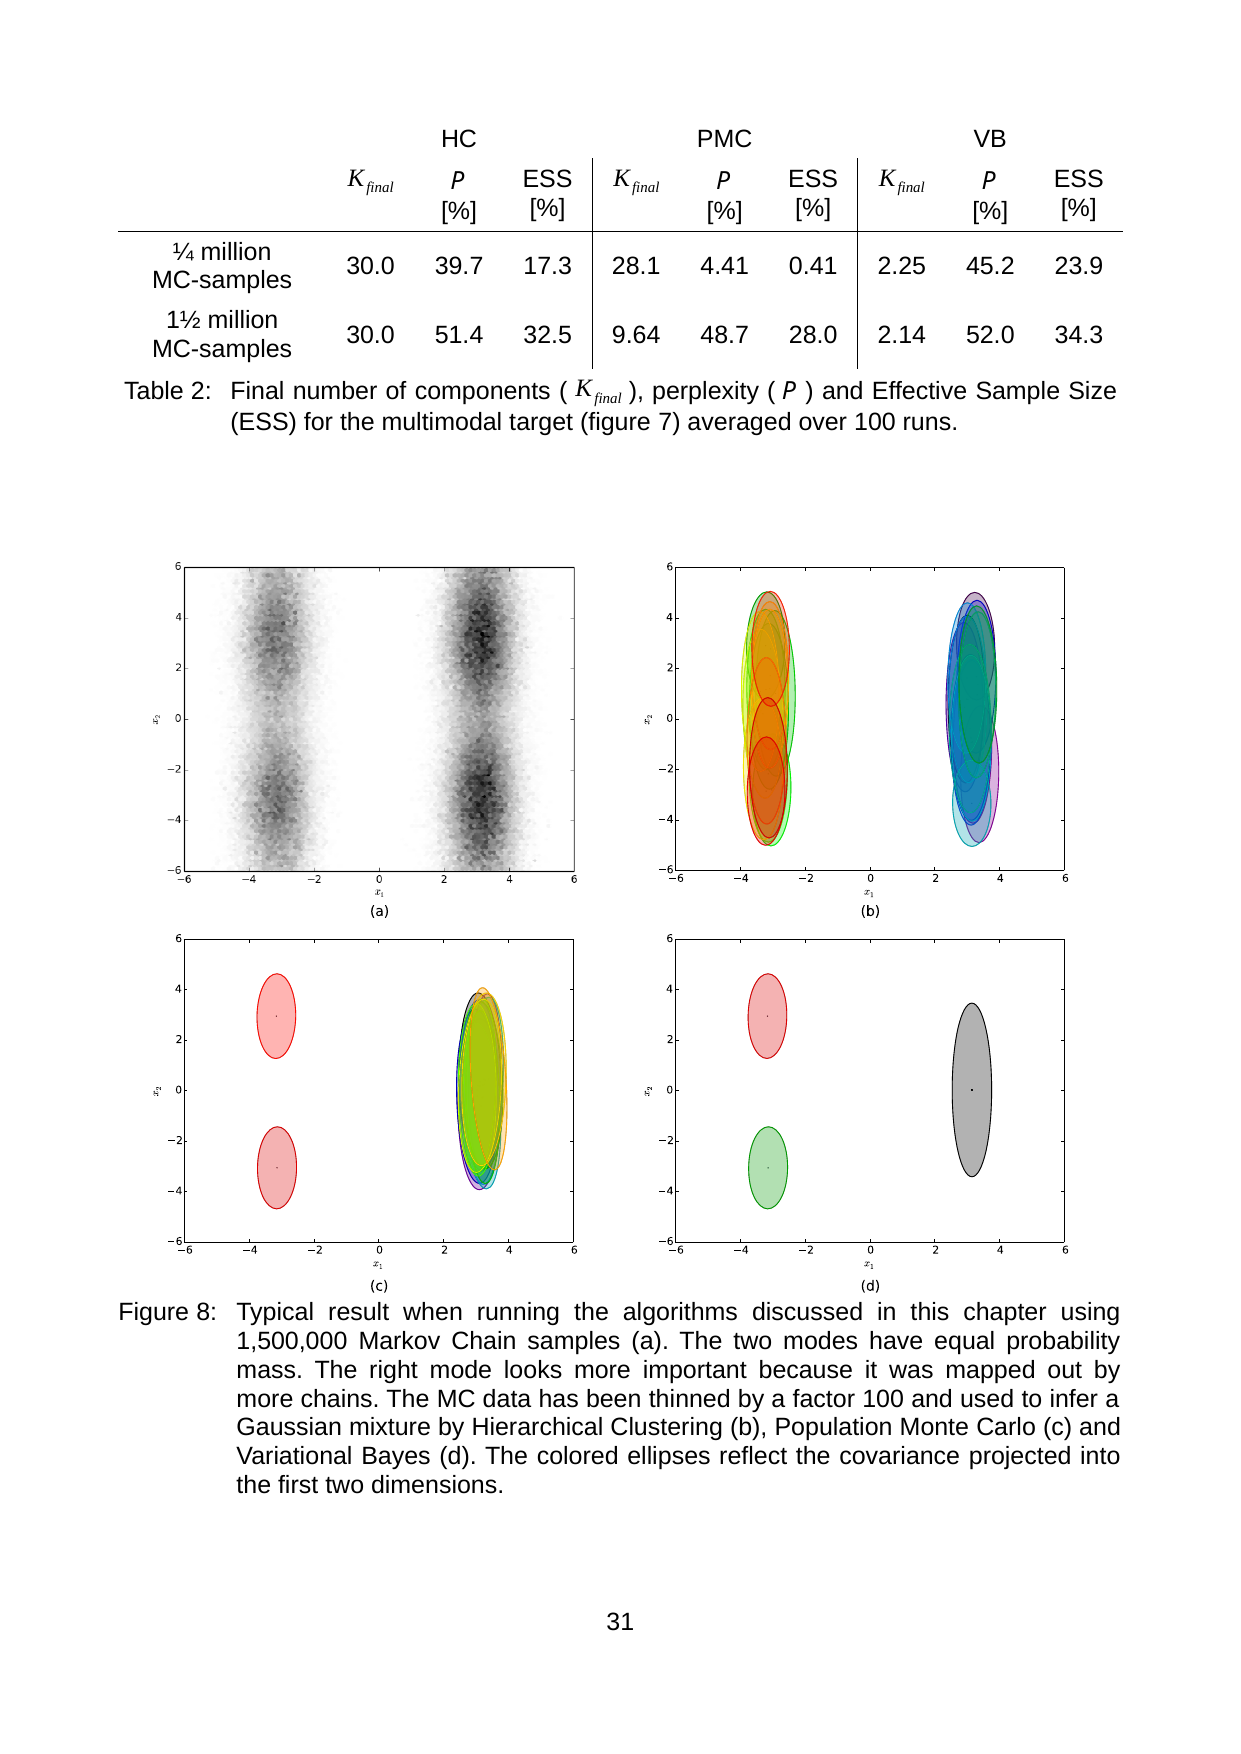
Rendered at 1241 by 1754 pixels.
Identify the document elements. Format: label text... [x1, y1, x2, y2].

table_cell 0.41 [769, 232, 857, 300]
table_cell 28.1 [593, 232, 680, 300]
table_cell 9.64 [593, 300, 680, 369]
table_cell [593, 158, 680, 231]
table_cell 32.5 [503, 300, 592, 369]
table_cell 48.7 [680, 300, 769, 369]
table_cell 39.7 [415, 232, 503, 300]
table_cell 34.3 [1034, 300, 1123, 369]
table_cell [%] [946, 158, 1034, 231]
table_cell 17.3 [503, 232, 592, 300]
table_cell [%] [680, 158, 769, 231]
table_cell 30.0 [326, 232, 414, 300]
table_cell ESS [%] [503, 158, 592, 231]
table_header PMC [592, 118, 857, 158]
table_cell 4.41 [680, 232, 769, 300]
table_cell 30.0 [326, 300, 414, 369]
table_cell 2.25 [858, 232, 946, 300]
table_cell [%] [415, 158, 503, 231]
table_cell 1½ million MC-samples [118, 300, 326, 369]
table_header [118, 118, 326, 158]
text Figure 8: Typical result when running the algorithms discussed in this chapter using 1,500,000 Markov Chain samples (a). The two modes have equal probability mass. The right mode looks more important because it was mapped out by more chains. The MC data has been thinned by a factor 100 and used to infer a Gaussian mixture by Hierarchical Clustering (b), Population Monte Carlo (c) and Variational Bayes (d). The colored ellipses reflect the covariance projected into the first two dimensions. [118, 1294, 1122, 1498]
table_header VB [857, 118, 1123, 158]
table_cell 52.0 [946, 300, 1034, 369]
table_cell 28.0 [769, 300, 857, 369]
table_cell 51.4 [415, 300, 503, 369]
table_cell [326, 158, 414, 231]
table_cell Table 2: Final number of components (), perplexity () and Effective Sample Size (ESS) for the multimodal target (figure 7) averaged over 100 runs. [118, 369, 1123, 500]
table_cell [858, 158, 946, 231]
table_cell ESS [%] [1034, 158, 1123, 231]
table_cell ¼ million MC-samples [118, 232, 326, 300]
table_cell [118, 158, 326, 231]
table_header HC [326, 118, 592, 158]
table_cell ESS [%] [769, 158, 857, 231]
table_cell 45.2 [946, 232, 1034, 300]
table_cell 23.9 [1034, 232, 1123, 300]
table_cell 2.14 [858, 300, 946, 369]
